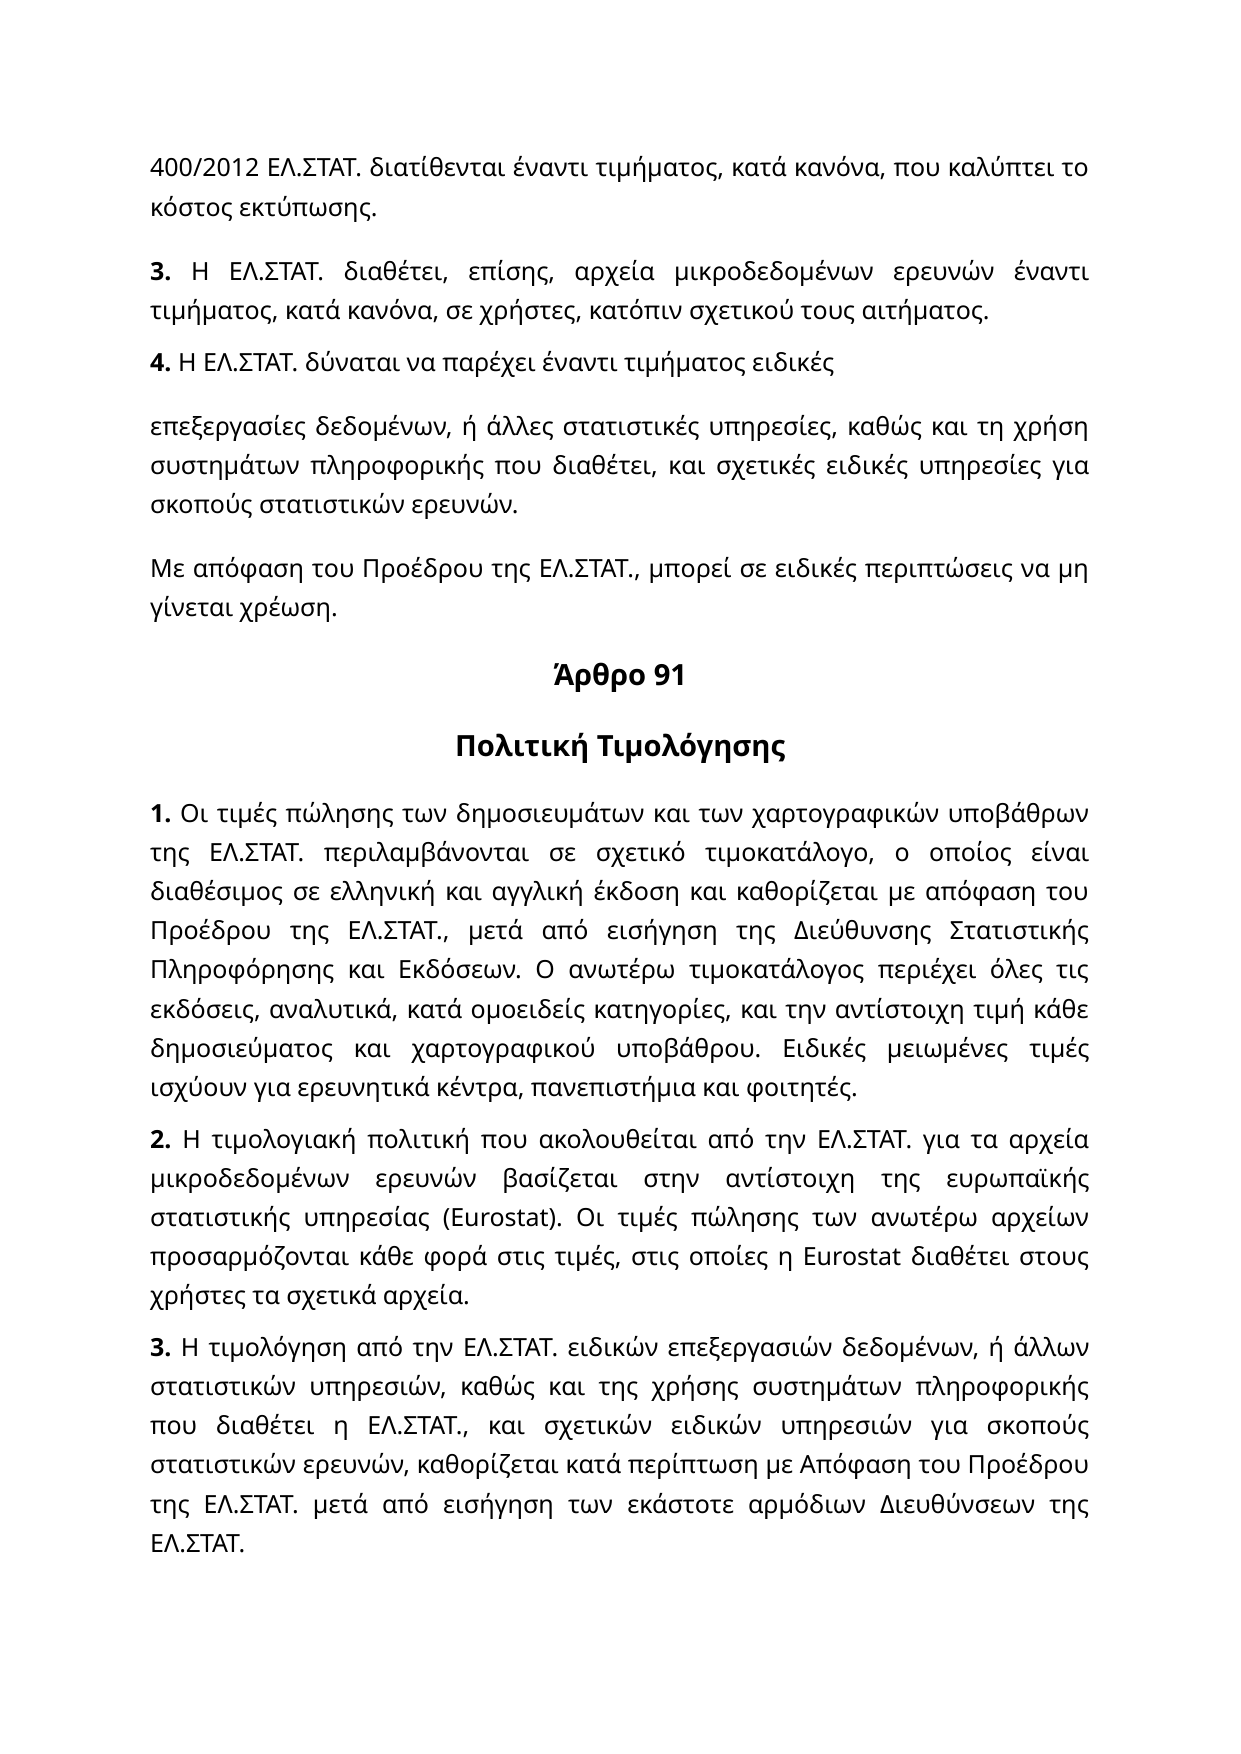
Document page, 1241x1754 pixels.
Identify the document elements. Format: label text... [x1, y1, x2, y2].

subtitle Πολιτική Τιμολόγησης [150, 725, 1090, 764]
text 3. Η τιμολόγηση από την ΕΛ.ΣΤΑΤ. ειδικών επεξεργασιών δεδομένων, ή άλλων στατιστικών υπηρεσιών, καθώς και της χρήσης συστημάτων πληροφορικής που διαθέτει η ΕΛ.ΣΤΑΤ., και σχετικών ειδικών υπηρεσιών για σκοπούς στατιστικών ερευνών, καθορίζεται κατά περίπτωση με Απόφαση του Προέδρου της ΕΛ.ΣΤΑΤ. μετά από εισήγηση των εκάστοτε αρμόδιων Διευθύνσεων της ΕΛ.ΣΤΑΤ. [150, 1329, 1090, 1559]
text 400/2012 ΕΛ.ΣΤΑΤ. διατίθενται έναντι τιμήματος, κατά κανόνα, που καλύπτει το κόστος εκτύπωσης. [150, 150, 1090, 223]
text 4. Η ΕΛ.ΣΤΑΤ. δύναται να παρέχει έναντι τιμήματος ειδικές [150, 344, 1090, 378]
text Με απόφαση του Προέδρου της ΕΛ.ΣΤΑΤ., μπορεί σε ειδικές περιπτώσεις να μη γίνεται χρέωση. [150, 551, 1090, 624]
text 1. Οι τιμές πώλησης των δημοσιευμάτων και των χαρτογραφικών υποβάθρων της ΕΛ.ΣΤΑΤ. περιλαμβάνονται σε σχετικό τιμοκατάλογο, ο οποίος είναι διαθέσιμος σε ελληνική και αγγλική έκδοση και καθορίζεται με απόφαση του Προέδρου της ΕΛ.ΣΤΑΤ., μετά από εισήγηση της Διεύθυνσης Στατιστικής Πληροφόρησης και Εκδόσεων. Ο ανωτέρω τιμοκατάλογος περιέχει όλες τις εκδόσεις, αναλυτικά, κατά ομοειδείς κατηγορίες, και την αντίστοιχη τιμή κάθε δημοσιεύματος και χαρτογραφικού υποβάθρου. Ειδικές μειωμένες τιμές ισχύουν για ερευνητικά κέντρα, πανεπιστήμια και φοιτητές. [150, 795, 1090, 1104]
text 3. Η ΕΛ.ΣΤΑΤ. διαθέτει, επίσης, αρχεία μικροδεδομένων ερευνών έναντι τιμήματος, κατά κανόνα, σε χρήστες, κατόπιν σχετικού τους αιτήματος. [150, 253, 1090, 327]
text επεξεργασίες δεδομένων, ή άλλες στατιστικές υπηρεσίες, καθώς και τη χρήση συστημάτων πληροφορικής που διαθέτει, και σχετικές ειδικές υπηρεσίες για σκοπούς στατιστικών ερευνών. [150, 408, 1090, 521]
subtitle Άρθρο 91 [150, 654, 1090, 694]
text 2. Η τιμολογιακή πολιτική που ακολουθείται από την ΕΛ.ΣΤΑΤ. για τα αρχεία μικροδεδομένων ερευνών βασίζεται στην αντίστοιχη της ευρωπαϊκής στατιστικής υπηρεσίας (Eurostat). Οι τιμές πώλησης των ανωτέρω αρχείων προσαρμόζονται κάθε φορά στις τιμές, στις οποίες η Eurostat διαθέτει στους χρήστες τα σχετικά αρχεία. [150, 1121, 1090, 1312]
